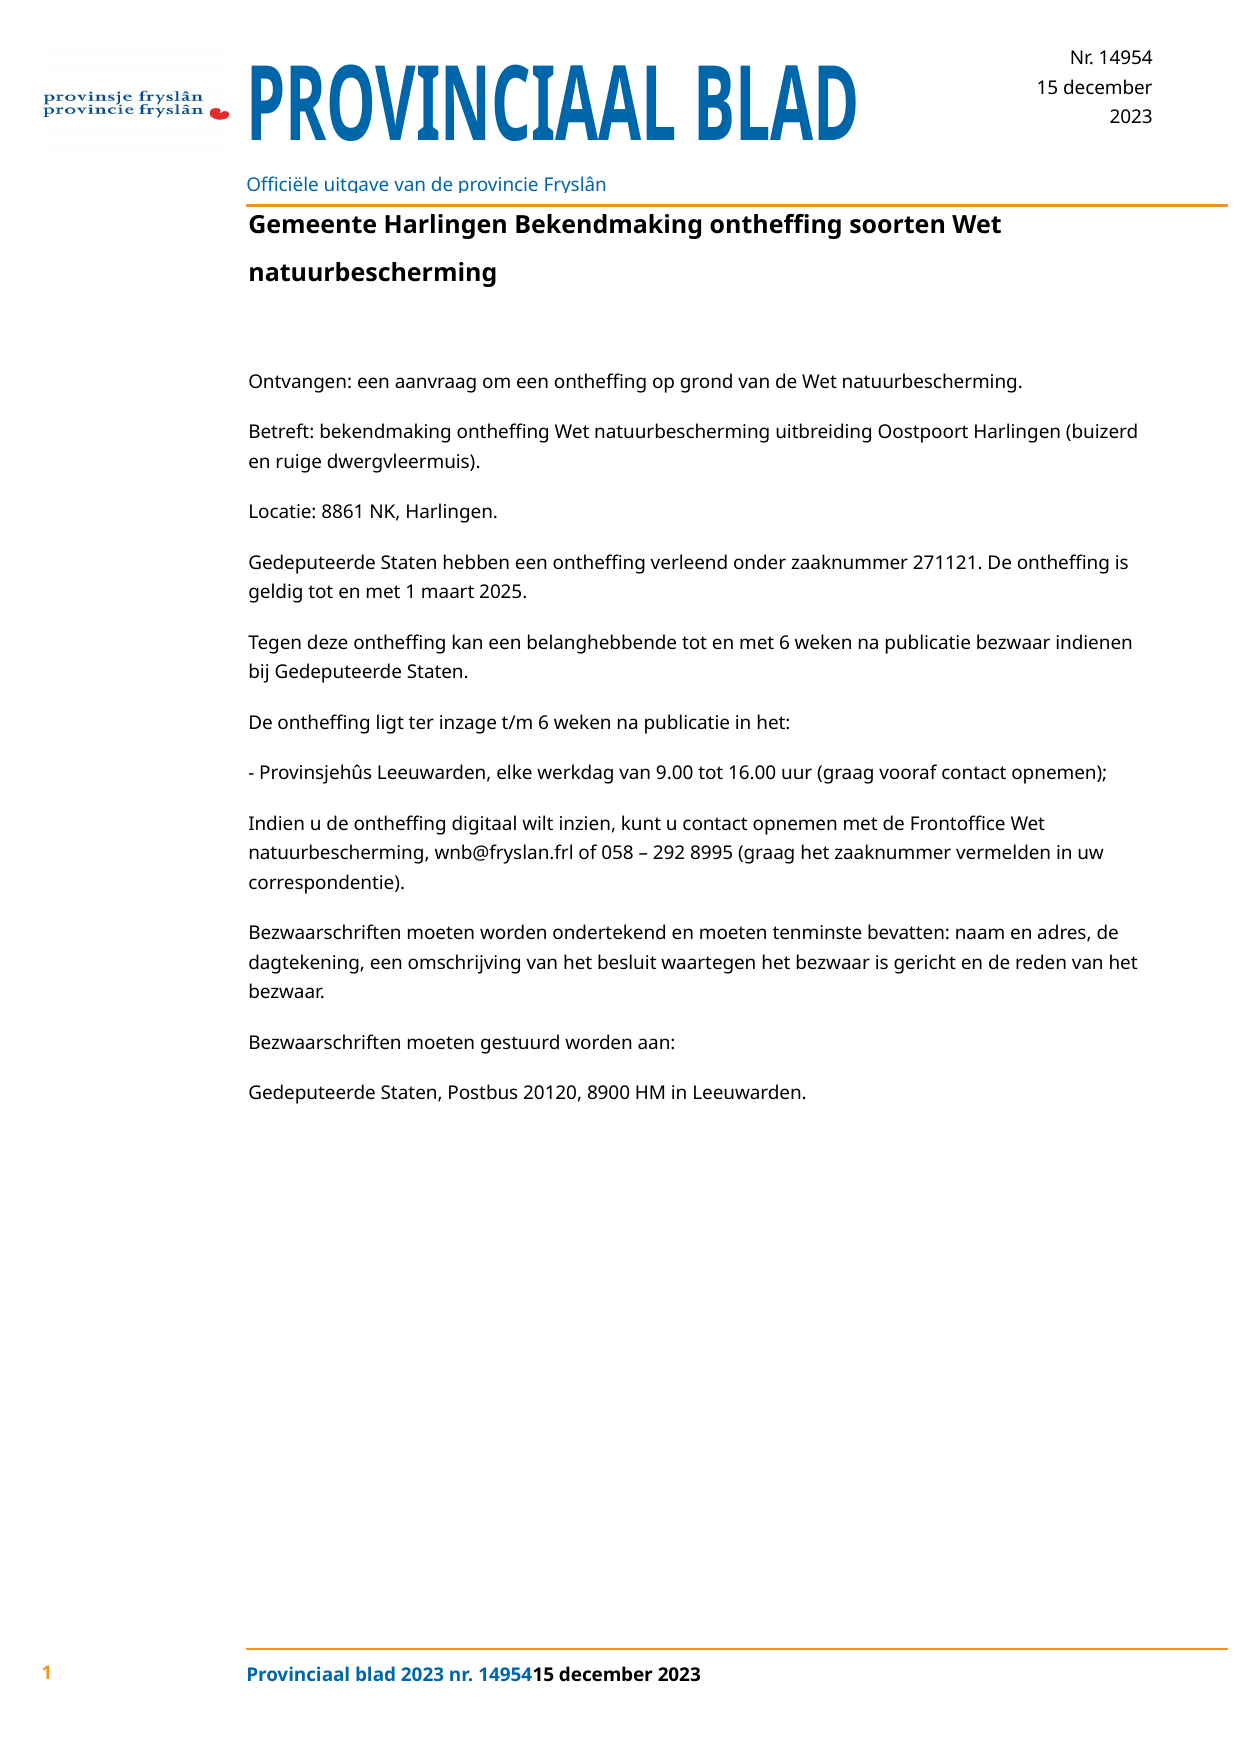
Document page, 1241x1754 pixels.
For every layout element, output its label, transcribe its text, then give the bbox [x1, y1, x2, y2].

picture [41, 47, 231, 172]
text De ontheffing ligt ter inzage t/m 6 weken na publicatie in het: [248, 709, 1152, 735]
text Locatie: 8861 NK, Harlingen. [248, 499, 1152, 524]
text Gedeputeerde Staten, Postbus 20120, 8900 HM in Leeuwarden. [248, 1079, 1152, 1105]
text Bezwaarschriften moeten worden ondertekend en moeten tenminste bevatten: naam en adres, de dagtekening, een omschrijving van het besluit waartegen het bezwaar is gericht en de reden van het bezwaar. [248, 919, 1152, 1004]
text Indien u de ontheffing digitaal wilt inzien, kunt u contact opnemen met de Frontoffice Wet natuurbescherming, wnb@fryslan.frl of 058 – 292 8995 (graag het zaaknummer vermelden in uw correspondentie). [248, 810, 1152, 895]
text Bezwaarschriften moeten gestuurd worden aan: [248, 1029, 1152, 1055]
text Gemeente Harlingen Bekendmaking ontheffing soorten Wet natuurbescherming [248, 207, 1152, 288]
text Ontvangen: een aanvraag om een ontheffing op grond van de Wet natuurbescherming. [248, 368, 1152, 394]
text - Provinsjehûs Leeuwarden, elke werkdag van 9.00 tot 16.00 uur (graag vooraf contact opnemen); [248, 759, 1152, 785]
text Betreft: bekendmaking ontheffing Wet natuurbescherming uitbreiding Oostpoort Harlingen (buizerd en ruige dwergvleermuis). [248, 419, 1152, 474]
text Tegen deze ontheffing kan een belanghebbende tot en met 6 weken na publicatie bezwaar indienen bij Gedeputeerde Staten. [248, 629, 1152, 684]
text Gedeputeerde Staten hebben een ontheffing verleend onder zaaknummer 271121. De ontheffing is geldig tot en met 1 maart 2025. [248, 549, 1152, 604]
